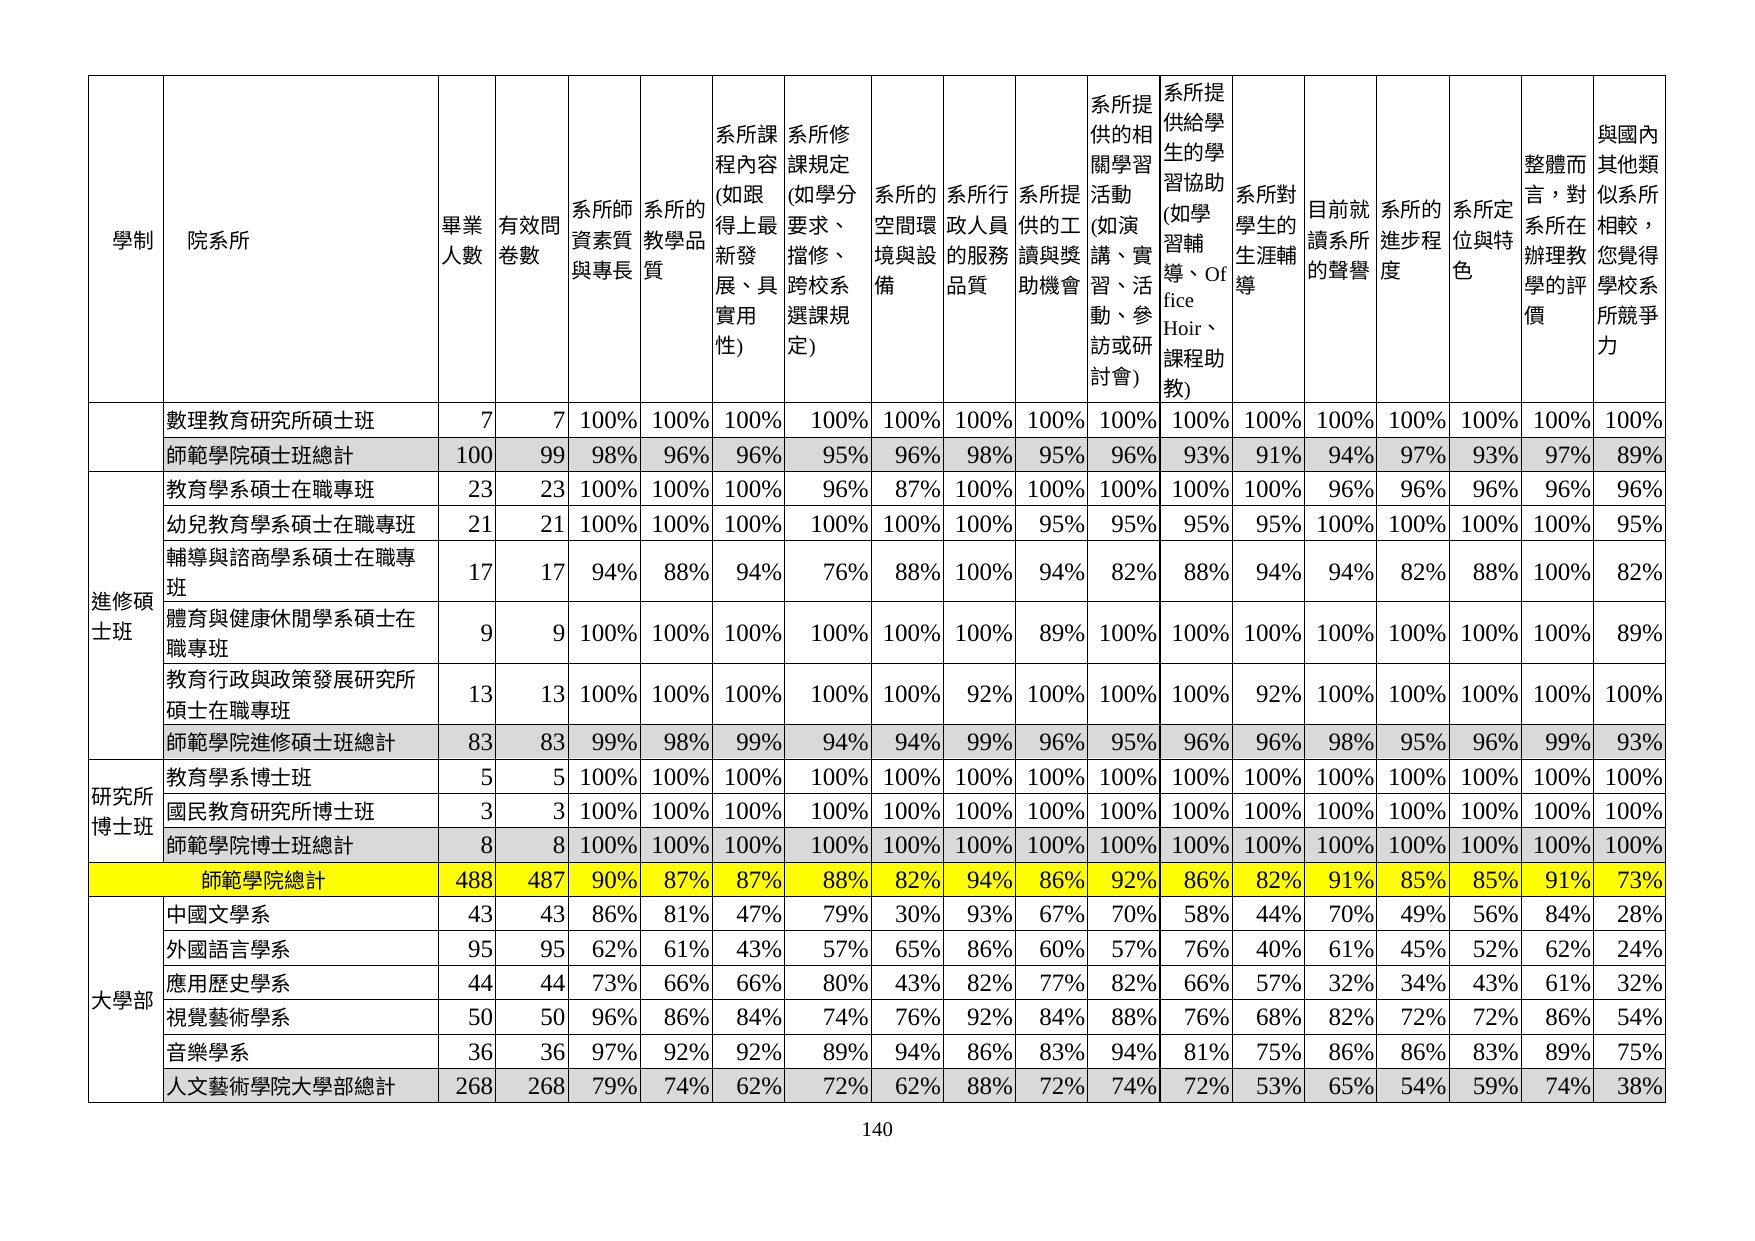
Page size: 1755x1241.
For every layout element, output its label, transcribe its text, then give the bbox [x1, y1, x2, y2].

table_cell 94% [872, 1035, 943, 1068]
table_cell 100% [872, 506, 943, 540]
table_cell 13 [439, 664, 495, 724]
table_cell 86% [944, 931, 1015, 965]
table_cell 100% [1016, 472, 1087, 505]
table_cell 38% [1594, 1069, 1665, 1102]
table_cell 96% [713, 438, 784, 471]
table_cell 72% [1016, 1069, 1087, 1102]
table_cell 100% [872, 602, 943, 663]
table_cell 95% [1016, 438, 1087, 471]
table_cell 82% [944, 966, 1015, 999]
table_cell 100% [1305, 794, 1376, 827]
table_cell 36 [439, 1035, 495, 1068]
table_header 系所提供的工讀與獎助機會 [1016, 76, 1087, 402]
table_cell 95% [1377, 725, 1449, 758]
table_cell 50 [496, 1000, 568, 1033]
table_cell 100% [1088, 794, 1159, 827]
table_cell 100% [1016, 794, 1087, 827]
table_cell 100% [569, 506, 640, 540]
table_cell 93% [944, 897, 1015, 930]
table_cell 師範學院總計 [89, 863, 438, 896]
table_cell 100% [785, 403, 871, 437]
table_cell 教育學系碩士在職專班 [164, 472, 438, 505]
table_cell 82% [1594, 541, 1665, 601]
table_cell 100% [1088, 403, 1159, 437]
table_cell 100% [944, 541, 1015, 601]
table_cell 100% [944, 760, 1015, 793]
table_cell 97% [1522, 438, 1593, 471]
table_cell 100% [1233, 602, 1304, 663]
table_cell 100% [641, 403, 712, 437]
table_cell 100% [872, 403, 943, 437]
table_cell 96% [1233, 725, 1304, 758]
table_cell 98% [944, 438, 1015, 471]
table_cell 100% [569, 403, 640, 437]
table_cell 36 [496, 1035, 568, 1068]
table_cell 100% [1088, 472, 1159, 505]
table_cell 487 [496, 863, 568, 896]
table_cell 66% [713, 966, 784, 999]
table_cell 56% [1450, 897, 1521, 930]
table_cell 76% [872, 1000, 943, 1033]
table_cell 100% [1161, 760, 1232, 793]
table_cell 21 [496, 506, 568, 540]
table_cell 100% [1016, 828, 1087, 862]
table_cell 91% [1233, 438, 1304, 471]
table_cell 44 [439, 966, 495, 999]
table_cell 94% [944, 863, 1015, 896]
table_cell 95% [1594, 506, 1665, 540]
table_cell 99% [713, 725, 784, 758]
table_cell 52% [1450, 931, 1521, 965]
table_cell 82% [1088, 966, 1159, 999]
table_cell 100% [944, 602, 1015, 663]
table_cell 60% [1016, 931, 1087, 965]
table_cell 76% [1161, 931, 1232, 965]
table_header 與國內其他類似系所相較，您覺得學校系所競爭力 [1594, 76, 1665, 402]
table_cell 100% [785, 828, 871, 862]
table_cell 100% [944, 794, 1015, 827]
table_cell 100% [1233, 403, 1304, 437]
table_cell 79% [785, 897, 871, 930]
table_cell 94% [569, 541, 640, 601]
table_cell 17 [496, 541, 568, 601]
table_cell 65% [1305, 1069, 1376, 1102]
table_cell 視覺藝術學系 [164, 1000, 438, 1033]
table_cell 大學部 [89, 897, 163, 1102]
table_cell 44 [496, 966, 568, 999]
table_cell 100% [569, 602, 640, 663]
table_cell 100% [713, 794, 784, 827]
table_cell 94% [1088, 1035, 1159, 1068]
table_cell 86% [641, 1000, 712, 1033]
table_cell 92% [944, 664, 1015, 724]
table_cell 100% [1594, 828, 1665, 862]
table_cell 96% [1016, 725, 1087, 758]
table_cell 100% [1161, 403, 1232, 437]
table_cell 72% [1377, 1000, 1449, 1033]
table_cell 82% [1088, 541, 1159, 601]
table_cell 國民教育研究所博士班 [164, 794, 438, 827]
table_cell 9 [496, 602, 568, 663]
table_cell 100% [785, 506, 871, 540]
table_cell 92% [641, 1035, 712, 1068]
table_cell 89% [785, 1035, 871, 1068]
table_cell 57% [1233, 966, 1304, 999]
table_cell 98% [569, 438, 640, 471]
table_cell 100% [1305, 760, 1376, 793]
table_cell 62% [1522, 931, 1593, 965]
table_cell 100% [641, 828, 712, 862]
table_cell 72% [1161, 1069, 1232, 1102]
table_cell 96% [1377, 472, 1449, 505]
table_cell 44% [1233, 897, 1304, 930]
table_cell 75% [1233, 1035, 1304, 1068]
table_header 系所行政人員的服務品質 [944, 76, 1015, 402]
table_cell 21 [439, 506, 495, 540]
table_cell 教育行政與政策發展研究所碩士在職專班 [164, 664, 438, 724]
table_cell 體育與健康休閒學系碩士在職專班 [164, 602, 438, 663]
table_cell 73% [569, 966, 640, 999]
table_cell 88% [944, 1069, 1015, 1102]
table_cell 61% [1522, 966, 1593, 999]
table_cell 94% [1233, 541, 1304, 601]
table_cell 96% [785, 472, 871, 505]
table_cell [89, 403, 163, 471]
table_cell 77% [1016, 966, 1087, 999]
table_cell 58% [1161, 897, 1232, 930]
table_cell 49% [1377, 897, 1449, 930]
table_cell 98% [1305, 725, 1376, 758]
table_cell 43% [1450, 966, 1521, 999]
table_cell 100% [1450, 403, 1521, 437]
table_cell 87% [713, 863, 784, 896]
table_cell 88% [641, 541, 712, 601]
table_cell 81% [641, 897, 712, 930]
table_cell 50 [439, 1000, 495, 1033]
table_cell 96% [1305, 472, 1376, 505]
table_cell 100% [713, 403, 784, 437]
table_cell 28% [1594, 897, 1665, 930]
table_cell 100% [1594, 794, 1665, 827]
table_cell 100% [641, 794, 712, 827]
table_cell 89% [1594, 602, 1665, 663]
table_cell 100% [944, 506, 1015, 540]
table_cell 100% [1088, 828, 1159, 862]
table_cell 88% [785, 863, 871, 896]
table_cell 88% [1161, 541, 1232, 601]
table_cell 100% [569, 794, 640, 827]
table_cell 32% [1305, 966, 1376, 999]
table_cell 92% [1233, 664, 1304, 724]
table_cell 100% [1305, 828, 1376, 862]
table_cell 100% [1233, 794, 1304, 827]
table_cell 師範學院進修碩士班總計 [164, 725, 438, 758]
table_cell 86% [1016, 863, 1087, 896]
table_cell 68% [1233, 1000, 1304, 1033]
table_cell 100% [1450, 760, 1521, 793]
table_cell 輔導與諮商學系碩士在職專班 [164, 541, 438, 601]
table_cell 100% [1088, 602, 1159, 663]
table_cell 82% [1377, 541, 1449, 601]
table_cell 數理教育研究所碩士班 [164, 403, 438, 437]
table_cell 96% [872, 438, 943, 471]
table_cell 99% [1522, 725, 1593, 758]
table_cell 95% [1088, 725, 1159, 758]
table_header 有效問卷數 [496, 76, 568, 402]
table_cell 62% [569, 931, 640, 965]
table_cell 幼兒教育學系碩士在職專班 [164, 506, 438, 540]
table_cell 進修碩士班 [89, 472, 163, 758]
table_cell 98% [641, 725, 712, 758]
table_cell 83% [1016, 1035, 1087, 1068]
table_cell 80% [785, 966, 871, 999]
table_cell 100% [1305, 602, 1376, 663]
table_cell 43% [713, 931, 784, 965]
table_cell 88% [1450, 541, 1521, 601]
table_cell 音樂學系 [164, 1035, 438, 1068]
table_cell 100% [1522, 794, 1593, 827]
table_cell 97% [1377, 438, 1449, 471]
table_cell 75% [1594, 1035, 1665, 1068]
table_header 系所修課規定(如學分要求、擋修、跨校系選課規定) [785, 76, 871, 402]
table_cell 100% [1233, 828, 1304, 862]
table_cell 66% [1161, 966, 1232, 999]
table_cell 100 [439, 438, 495, 471]
table_cell 100% [1377, 664, 1449, 724]
table_cell 13 [496, 664, 568, 724]
table_cell 86% [1305, 1035, 1376, 1068]
table_cell 91% [1305, 863, 1376, 896]
table_cell 100% [1305, 506, 1376, 540]
table_cell 92% [713, 1035, 784, 1068]
table_cell 88% [1088, 1000, 1159, 1033]
table_cell 100% [1377, 828, 1449, 862]
table_cell 86% [1377, 1035, 1449, 1068]
table_header 系所對學生的生涯輔導 [1233, 76, 1304, 402]
table_cell 100% [641, 506, 712, 540]
table_cell 76% [785, 541, 871, 601]
table_cell 100% [944, 828, 1015, 862]
table_cell 92% [1088, 863, 1159, 896]
table_cell 100% [1305, 664, 1376, 724]
table_header 學制 [89, 76, 163, 402]
table_cell 84% [1522, 897, 1593, 930]
table_cell 74% [1088, 1069, 1159, 1102]
table_header 院系所 [164, 76, 438, 402]
table_cell 中國文學系 [164, 897, 438, 930]
table_cell 23 [439, 472, 495, 505]
table_cell 96% [1450, 472, 1521, 505]
table_cell 100% [1161, 664, 1232, 724]
table_cell 100% [1377, 403, 1449, 437]
table_cell 83 [439, 725, 495, 758]
table_cell 100% [1450, 664, 1521, 724]
table_cell 85% [1450, 863, 1521, 896]
table_cell 23 [496, 472, 568, 505]
table_cell 45% [1377, 931, 1449, 965]
table_cell 100% [713, 602, 784, 663]
table_cell 93% [1450, 438, 1521, 471]
table_cell 92% [944, 1000, 1015, 1033]
table_cell 72% [1450, 1000, 1521, 1033]
table_cell 88% [872, 541, 943, 601]
table_cell 84% [713, 1000, 784, 1033]
table_cell 94% [713, 541, 784, 601]
table_cell 94% [1016, 541, 1087, 601]
table_cell 82% [872, 863, 943, 896]
table_cell 100% [872, 828, 943, 862]
table_cell 100% [1088, 664, 1159, 724]
table_cell 91% [1522, 863, 1593, 896]
table_cell 3 [439, 794, 495, 827]
table_cell 95 [439, 931, 495, 965]
table_cell 95 [496, 931, 568, 965]
table_cell 5 [439, 760, 495, 793]
table_cell 47% [713, 897, 784, 930]
table_header 系所師資素質與專長 [569, 76, 640, 402]
table_cell 7 [496, 403, 568, 437]
table_cell 8 [439, 828, 495, 862]
table_cell 89% [1522, 1035, 1593, 1068]
table_cell 17 [439, 541, 495, 601]
table_cell 100% [1161, 472, 1232, 505]
table_cell 94% [1305, 541, 1376, 601]
table_cell 93% [1594, 725, 1665, 758]
table_cell 應用歷史學系 [164, 966, 438, 999]
table_cell 100% [944, 403, 1015, 437]
table_cell 54% [1377, 1069, 1449, 1102]
table_cell 94% [872, 725, 943, 758]
table_cell 89% [1594, 438, 1665, 471]
table_cell 40% [1233, 931, 1304, 965]
table_cell 89% [1016, 602, 1087, 663]
table_cell 100% [1016, 403, 1087, 437]
table_cell 100% [1088, 760, 1159, 793]
table_cell 師範學院碩士班總計 [164, 438, 438, 471]
table_header 畢業人數 [439, 76, 495, 402]
table_cell 100% [641, 664, 712, 724]
table_header 系所課程內容(如跟得上最新發展、具實用性) [713, 76, 784, 402]
table_cell 82% [1233, 863, 1304, 896]
table_cell 100% [569, 828, 640, 862]
table_cell 83% [1450, 1035, 1521, 1068]
table_cell 86% [569, 897, 640, 930]
table_cell 研究所博士班 [89, 760, 163, 862]
table_cell 53% [1233, 1069, 1304, 1102]
table_cell 7 [439, 403, 495, 437]
table_cell 95% [1233, 506, 1304, 540]
table_cell 83 [496, 725, 568, 758]
table_cell 74% [1522, 1069, 1593, 1102]
table_cell 96% [569, 1000, 640, 1033]
table_cell 100% [1522, 828, 1593, 862]
table_cell 70% [1088, 897, 1159, 930]
table_cell 100% [1450, 794, 1521, 827]
table_cell 100% [1233, 760, 1304, 793]
table_cell 85% [1377, 863, 1449, 896]
table_cell 100% [713, 506, 784, 540]
table_cell 34% [1377, 966, 1449, 999]
table_cell 67% [1016, 897, 1087, 930]
table_cell 100% [1161, 602, 1232, 663]
table_cell 100% [569, 472, 640, 505]
table_header 系所提供的相關學習活動(如演講、實習、活動、參訪或研討會) [1088, 76, 1159, 402]
table_cell 86% [1522, 1000, 1593, 1033]
table_cell 95% [1016, 506, 1087, 540]
table_cell 外國語言學系 [164, 931, 438, 965]
table_cell 65% [872, 931, 943, 965]
table_cell 95% [1088, 506, 1159, 540]
table_cell 100% [1450, 602, 1521, 663]
table_cell 100% [713, 760, 784, 793]
table_cell 100% [569, 664, 640, 724]
table_cell 72% [785, 1069, 871, 1102]
table_cell 96% [641, 438, 712, 471]
table_cell 100% [1594, 403, 1665, 437]
table_cell 100% [1594, 760, 1665, 793]
table_cell 100% [1450, 506, 1521, 540]
table_cell 57% [785, 931, 871, 965]
table_cell 100% [641, 472, 712, 505]
table_header 目前就讀系所的聲譽 [1305, 76, 1376, 402]
table_cell 94% [1305, 438, 1376, 471]
table_cell 32% [1594, 966, 1665, 999]
table_cell 100% [641, 602, 712, 663]
table_cell 100% [785, 602, 871, 663]
table_cell 30% [872, 897, 943, 930]
table_cell 100% [1161, 794, 1232, 827]
table_cell 8 [496, 828, 568, 862]
table_cell 488 [439, 863, 495, 896]
table_cell 100% [569, 760, 640, 793]
table_cell 100% [1161, 828, 1232, 862]
table_cell 100% [872, 794, 943, 827]
table_cell 95% [785, 438, 871, 471]
table_cell 84% [1016, 1000, 1087, 1033]
table_cell 66% [641, 966, 712, 999]
table_cell 100% [713, 828, 784, 862]
table_cell 95% [1161, 506, 1232, 540]
table_cell 100% [641, 760, 712, 793]
table_cell 43 [439, 897, 495, 930]
table_cell 100% [1522, 506, 1593, 540]
table_cell 73% [1594, 863, 1665, 896]
table_cell 96% [1594, 472, 1665, 505]
table_cell 100% [713, 664, 784, 724]
table_header 系所定位與特色 [1450, 76, 1521, 402]
table_cell 24% [1594, 931, 1665, 965]
table_cell 100% [1522, 403, 1593, 437]
table_cell 76% [1161, 1000, 1232, 1033]
table_cell 100% [1522, 664, 1593, 724]
table_cell 59% [1450, 1069, 1521, 1102]
table_cell 268 [496, 1069, 568, 1102]
table_cell 93% [1161, 438, 1232, 471]
table_cell 100% [1016, 664, 1087, 724]
table_cell 43% [872, 966, 943, 999]
table_cell 9 [439, 602, 495, 663]
table_cell 62% [713, 1069, 784, 1102]
table_cell 100% [1377, 506, 1449, 540]
table_cell 57% [1088, 931, 1159, 965]
table_cell 100% [1522, 541, 1593, 601]
table_cell 99% [569, 725, 640, 758]
table_cell 100% [1016, 760, 1087, 793]
table_header 系所的空間環境與設備 [872, 76, 943, 402]
table_cell 100% [1594, 664, 1665, 724]
table_cell 43 [496, 897, 568, 930]
table_cell 教育學系博士班 [164, 760, 438, 793]
table_cell 87% [641, 863, 712, 896]
table_cell 268 [439, 1069, 495, 1102]
table_cell 96% [1088, 438, 1159, 471]
table_cell 100% [713, 472, 784, 505]
table_cell 54% [1594, 1000, 1665, 1033]
table_cell 師範學院博士班總計 [164, 828, 438, 862]
table_cell 100% [1522, 760, 1593, 793]
table_cell 5 [496, 760, 568, 793]
table_header 系所的教學品質 [641, 76, 712, 402]
table_cell 96% [1450, 725, 1521, 758]
table_cell 100% [1305, 403, 1376, 437]
table_cell 96% [1522, 472, 1593, 505]
table_cell 74% [641, 1069, 712, 1102]
table_cell 3 [496, 794, 568, 827]
table_cell 82% [1305, 1000, 1376, 1033]
table_cell 100% [872, 664, 943, 724]
table_header 系所的進步程度 [1377, 76, 1449, 402]
table_cell 99% [944, 725, 1015, 758]
table_cell 62% [872, 1069, 943, 1102]
table_cell 99 [496, 438, 568, 471]
table_cell 74% [785, 1000, 871, 1033]
table_cell 人文藝術學院大學部總計 [164, 1069, 438, 1102]
table_cell 86% [944, 1035, 1015, 1068]
table_cell 79% [569, 1069, 640, 1102]
table_cell 86% [1161, 863, 1232, 896]
table_cell 61% [641, 931, 712, 965]
table_cell 100% [872, 760, 943, 793]
table_cell 100% [785, 760, 871, 793]
table_cell 94% [785, 725, 871, 758]
table_cell 100% [785, 664, 871, 724]
table_cell 100% [1377, 760, 1449, 793]
table_header 系所提供給學生的學習協助(如學習輔導、Office Hoir、課程助教) [1161, 76, 1232, 402]
table_cell 100% [1450, 828, 1521, 862]
table_cell 61% [1305, 931, 1376, 965]
table_cell 100% [785, 794, 871, 827]
table_cell 90% [569, 863, 640, 896]
table_cell 100% [944, 472, 1015, 505]
table_cell 100% [1233, 472, 1304, 505]
table_cell 81% [1161, 1035, 1232, 1068]
table_cell 100% [1522, 602, 1593, 663]
table_header 整體而言，對系所在辦理教學的評價 [1522, 76, 1593, 402]
table_cell 96% [1161, 725, 1232, 758]
table_cell 100% [1377, 794, 1449, 827]
table_cell 70% [1305, 897, 1376, 930]
table_cell 87% [872, 472, 943, 505]
table_cell 97% [569, 1035, 640, 1068]
table_cell 100% [1377, 602, 1449, 663]
